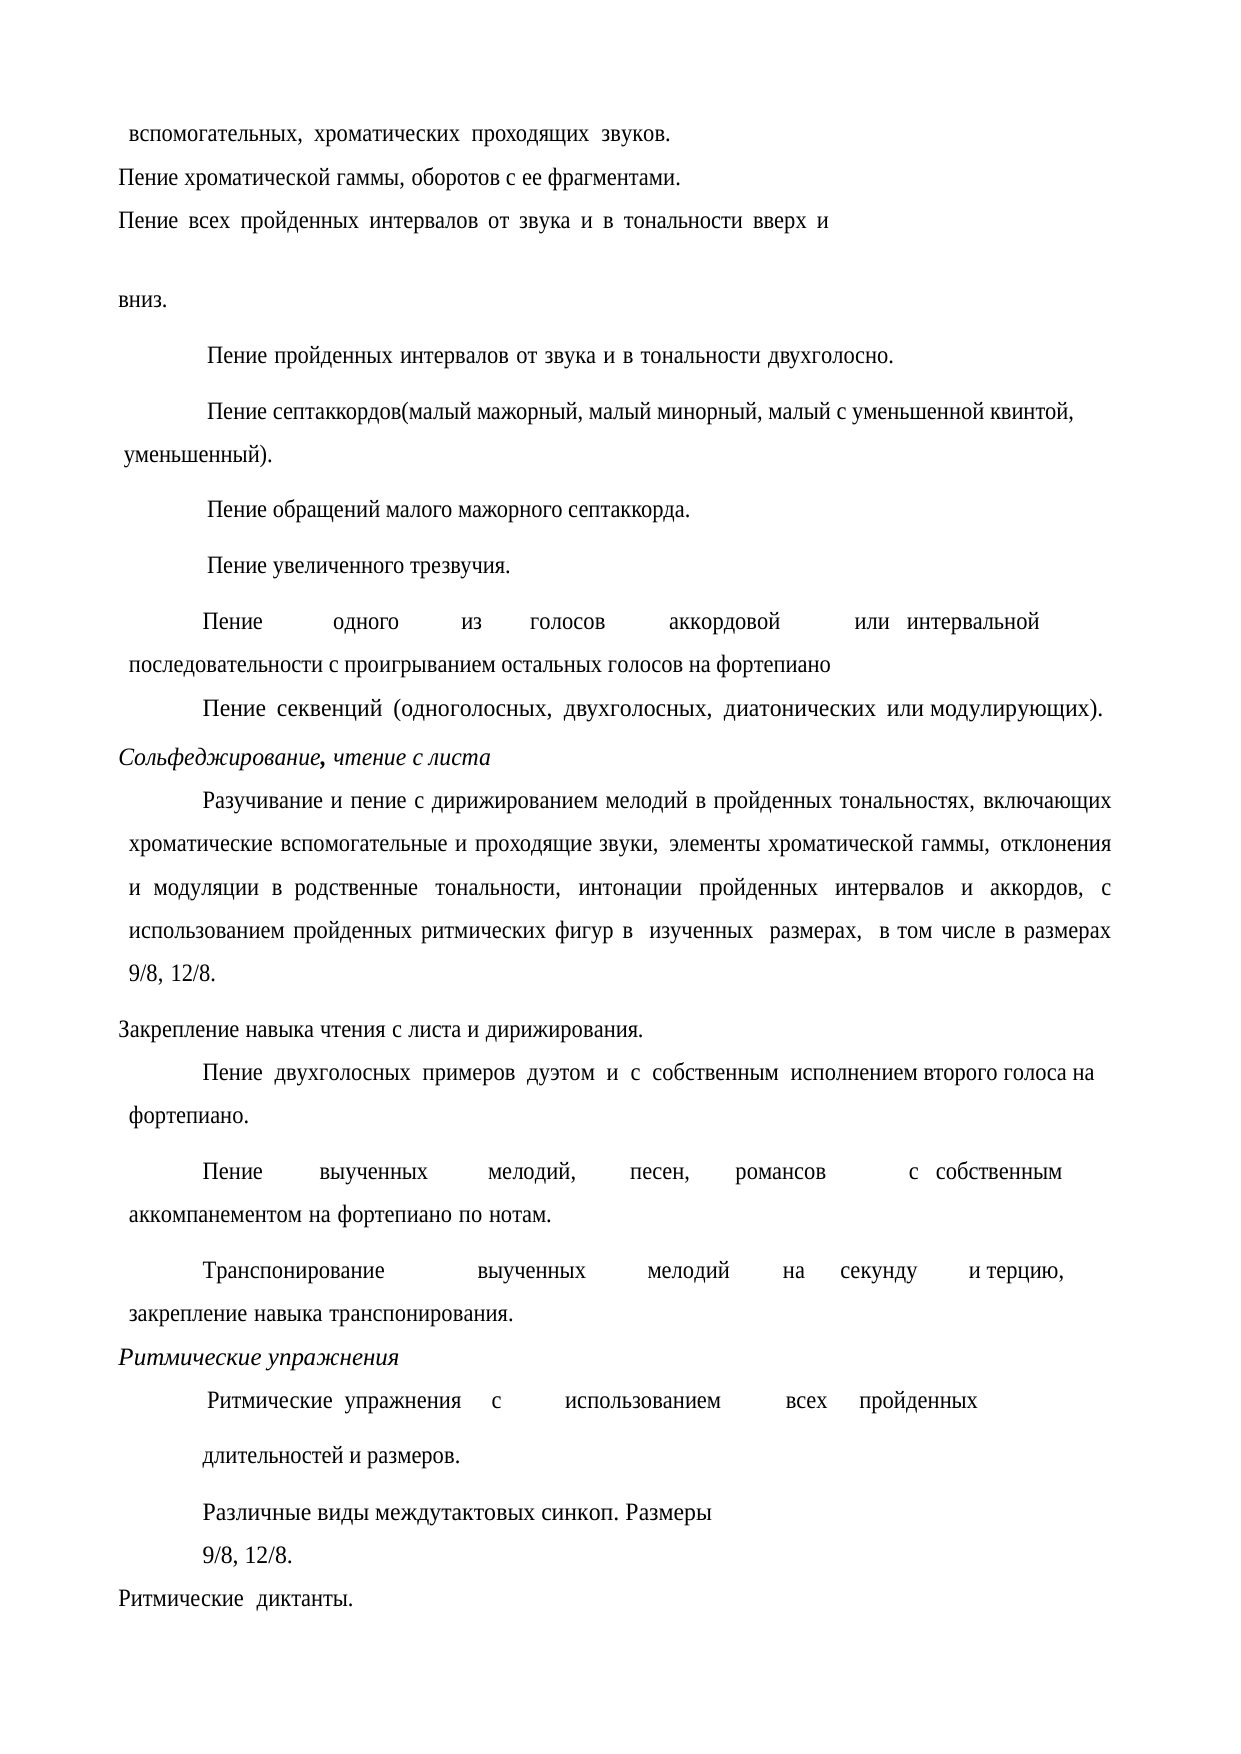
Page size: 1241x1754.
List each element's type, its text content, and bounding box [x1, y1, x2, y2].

text Сольфеджирование, чтение с листа [118, 742, 1122, 771]
text Пение одного из голосов аккордовой или интервальной последовательности с проигрыванием остальных голосов на фортепиано [129, 606, 1111, 678]
text вспомогательных, хроматических проходящих звуков. [129, 118, 1111, 147]
text Различные виды междутактовых синкоп. Размеры 9/8, 12/8. [202, 1497, 748, 1568]
text Пение увеличенного трезвучия. [124, 550, 1122, 579]
text Ритмические упражнения с использованием всех пройденных [124, 1385, 1122, 1414]
text Пение двухголосных примеров дуэтом и с собственным исполнением второго голоса на фортепиано. [129, 1057, 1111, 1129]
text вниз. [118, 284, 1122, 313]
text длительностей и размеров. [129, 1441, 1111, 1469]
text Транспонирование выученных мелодий на секунду и терцию, закрепление навыка транспонирования. [129, 1255, 1112, 1327]
text Ритмические упражнения [118, 1342, 1122, 1371]
text Пение выученных мелодий, песен, романсов с собственным аккомпанементом на фортепиано по нотам. [129, 1156, 1111, 1228]
text Пение пройденных интервалов от звука и в тональности двухголосно. [124, 340, 1122, 369]
text Закрепление навыка чтения с листа и дирижирования. [118, 1014, 1122, 1043]
text Пение секвенций (одноголосных, двухголосных, диатонических или модулирующих). [129, 693, 1111, 721]
text Пение всех пройденных интервалов от звука и в тональности вверх и [118, 205, 1122, 233]
text Пение хроматической гаммы, оборотов с ее фрагментами. [118, 162, 1122, 190]
text Разучивание и пение с дирижированием мелодий в пройденных тональностях, включающих хроматические вспомогательные и проходящие звуки, элементы хроматической гаммы, отклонения и модуляции в родственные тональности, интонации пройденных интервалов и аккордов, с использованием пройденных ритмических фигур в изученных размерах, в том числе в размерах 9/8, 12/8. [129, 785, 1112, 987]
text Пение обращений малого мажорного септаккорда. [124, 494, 1122, 523]
text Ритмические диктанты. [118, 1583, 1122, 1612]
text Пение септаккордов(малый мажорный, малый минорный, малый с уменьшенной квинтой, уменьшенный). [124, 396, 1122, 468]
